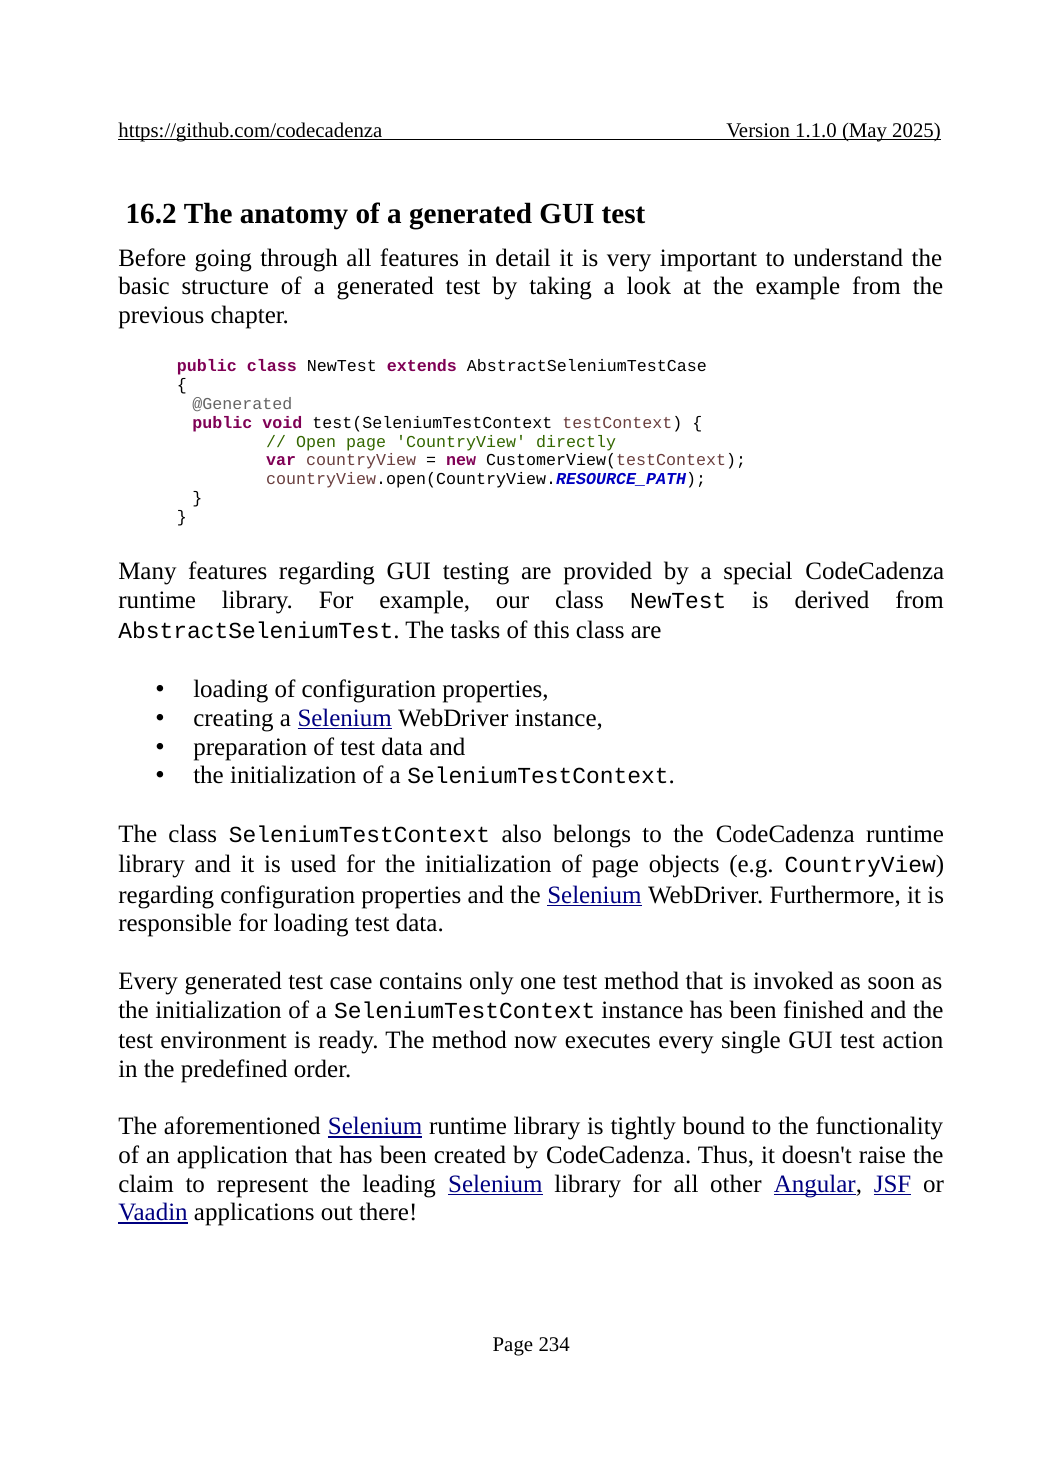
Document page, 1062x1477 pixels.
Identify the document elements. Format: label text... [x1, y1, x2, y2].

text countryView.open(CountryView.RESOURCE_PATH); [177, 471, 944, 490]
list preparation of test data and [156, 732, 944, 760]
text The aforementioned Selenium runtime library is tightly bound to the functionality of an application that has been created by CodeCadenza. Thus, it doesn't raise the claim to represent the leading Selenium library for all other Angular, JSF or Vaadin applications out there! [118, 1111, 944, 1226]
text var countryView = new CustomerView(testContext); [177, 452, 944, 471]
text @Generated [177, 395, 944, 414]
list the initialization of a SeleniumTestContext. [156, 760, 944, 791]
list loading of configuration properties, [156, 674, 944, 703]
text } [177, 508, 944, 527]
text // Open page 'CountryView' directly [177, 433, 944, 452]
text Before going through all features in detail it is very important to understand the basic structure of a generated test by taking a look at the example from the previous chapter. [118, 243, 944, 329]
text public class NewTest extends AbstractSeleniumTestCase [177, 358, 944, 377]
text } [177, 490, 944, 508]
text Every generated test case contains only one test method that is invoked as soon as the initialization of a SeleniumTestContext instance has been finished and the test environment is ready. The method now executes every single GUI test action in the predefined order. [118, 966, 944, 1082]
text The class SeleniumTestContext also belongs to the CodeCadenza runtime library and it is used for the initialization of page objects (e.g. CountryView) regarding configuration properties and the Selenium WebDriver. Furthermore, it is responsible for loading test data. [118, 819, 944, 937]
text public void test(SeleniumTestContext testContext) { [177, 414, 944, 433]
text Many features regarding GUI testing are provided by a special CodeCadenza runtime library. For example, our class NewTest is derived from AbstractSeleniumTest. The tasks of this class are [118, 556, 944, 645]
subtitle The anatomy of a generated GUI test [118, 197, 944, 230]
text { [177, 377, 944, 395]
list creating a Selenium WebDriver instance, [156, 703, 944, 732]
